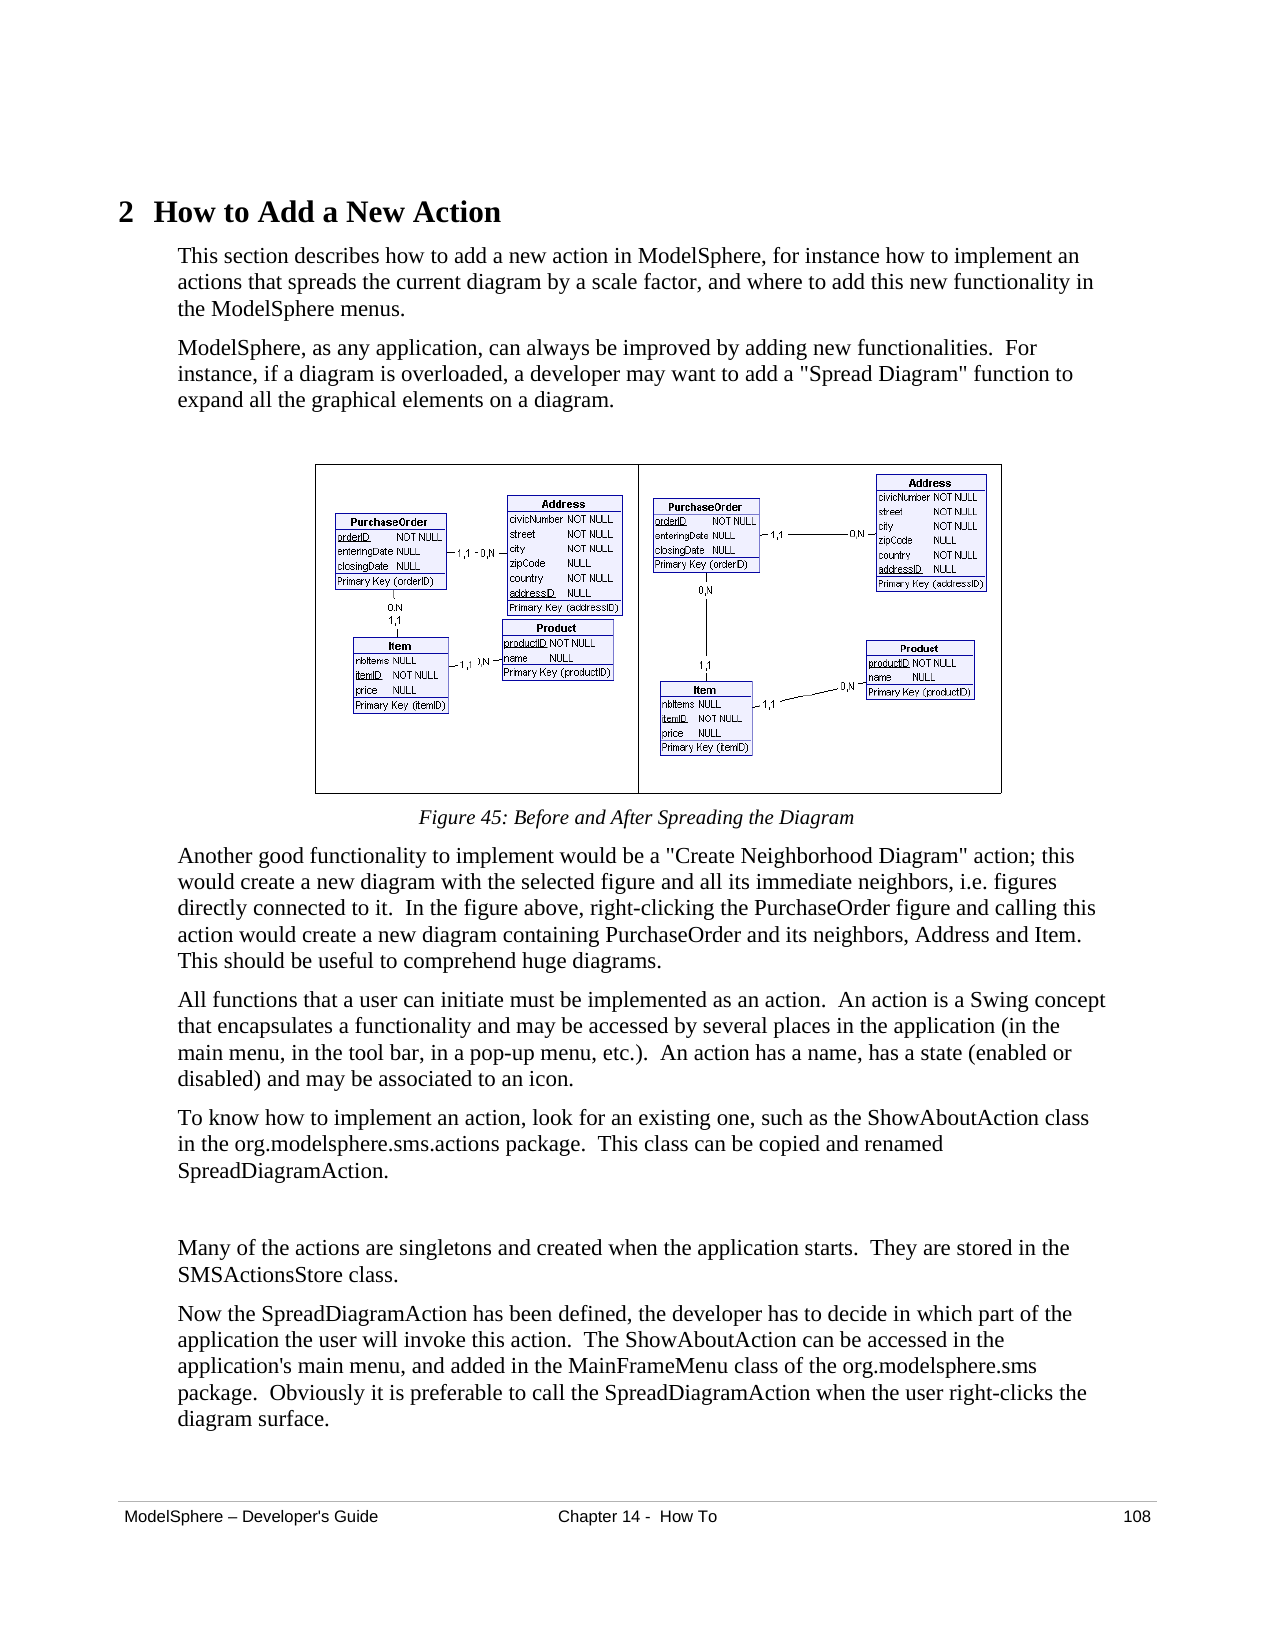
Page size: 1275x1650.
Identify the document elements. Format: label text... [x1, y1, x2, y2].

picture [648, 469, 991, 763]
text ModelSphere, as any application, can always be improved by adding new functionalities. For instance, if a diagram is overloaded, a developer may want to add a "Spread Diagram" function to expand all the graphical elements on a diagram. [177, 333, 1109, 413]
text This section describes how to add a new action in ModelSphere, for instance how to implement an actions that spreads the current diagram by a scale factor, and where to add this new functionality in the ModelSphere menus. [177, 242, 1109, 321]
picture [328, 491, 625, 720]
text Another good functionality to implement would be a "Create Neighborhood Diagram" action; this would create a new diagram with the selected figure and all its immediate neighbors, i.e. figures directly connected to it. In the figure above, right-clicking the PurchaseOrder figure and calling this action would create a new diagram containing PurchaseOrder and its neighbors, Address and Item. This should be useful to comprehend huge diagrams. [177, 842, 1109, 973]
table_header [639, 465, 1001, 793]
subtitle How to Add a New Action [118, 194, 1157, 229]
text Many of the actions are singletons and created when the application starts. They are stored in the SMSActionsStore class. [177, 1234, 1109, 1287]
table_header [316, 465, 638, 793]
text Figure 45: Before and After Spreading the Diagram [118, 805, 1157, 829]
text Now the SpreadDiagramAction has been defined, the developer has to decide in which part of the application the user will invoke this action. The ShowAboutAction can be accessed in the application's main menu, and added in the MainFrameMenu class of the org.modelsphere.sms package. Obviously it is preferable to call the SpreadDiagramAction when the user right-clicks the diagram surface. [177, 1299, 1109, 1431]
text All functions that a user can initiate must be implemented as an action. An action is a Swing concept that encapsulates a functionality and may be accessed by several places in the application (in the main menu, in the tool bar, in a pop-up menu, etc.). An action has a name, has a state (enabled or disabled) and may be associated to an icon. [177, 986, 1109, 1091]
text To know how to implement an action, look for an existing one, such as the ShowAboutAction class in the org.modelsphere.sms.actions package. This class can be copied and renamed SpreadDiagramAction. [177, 1104, 1109, 1183]
